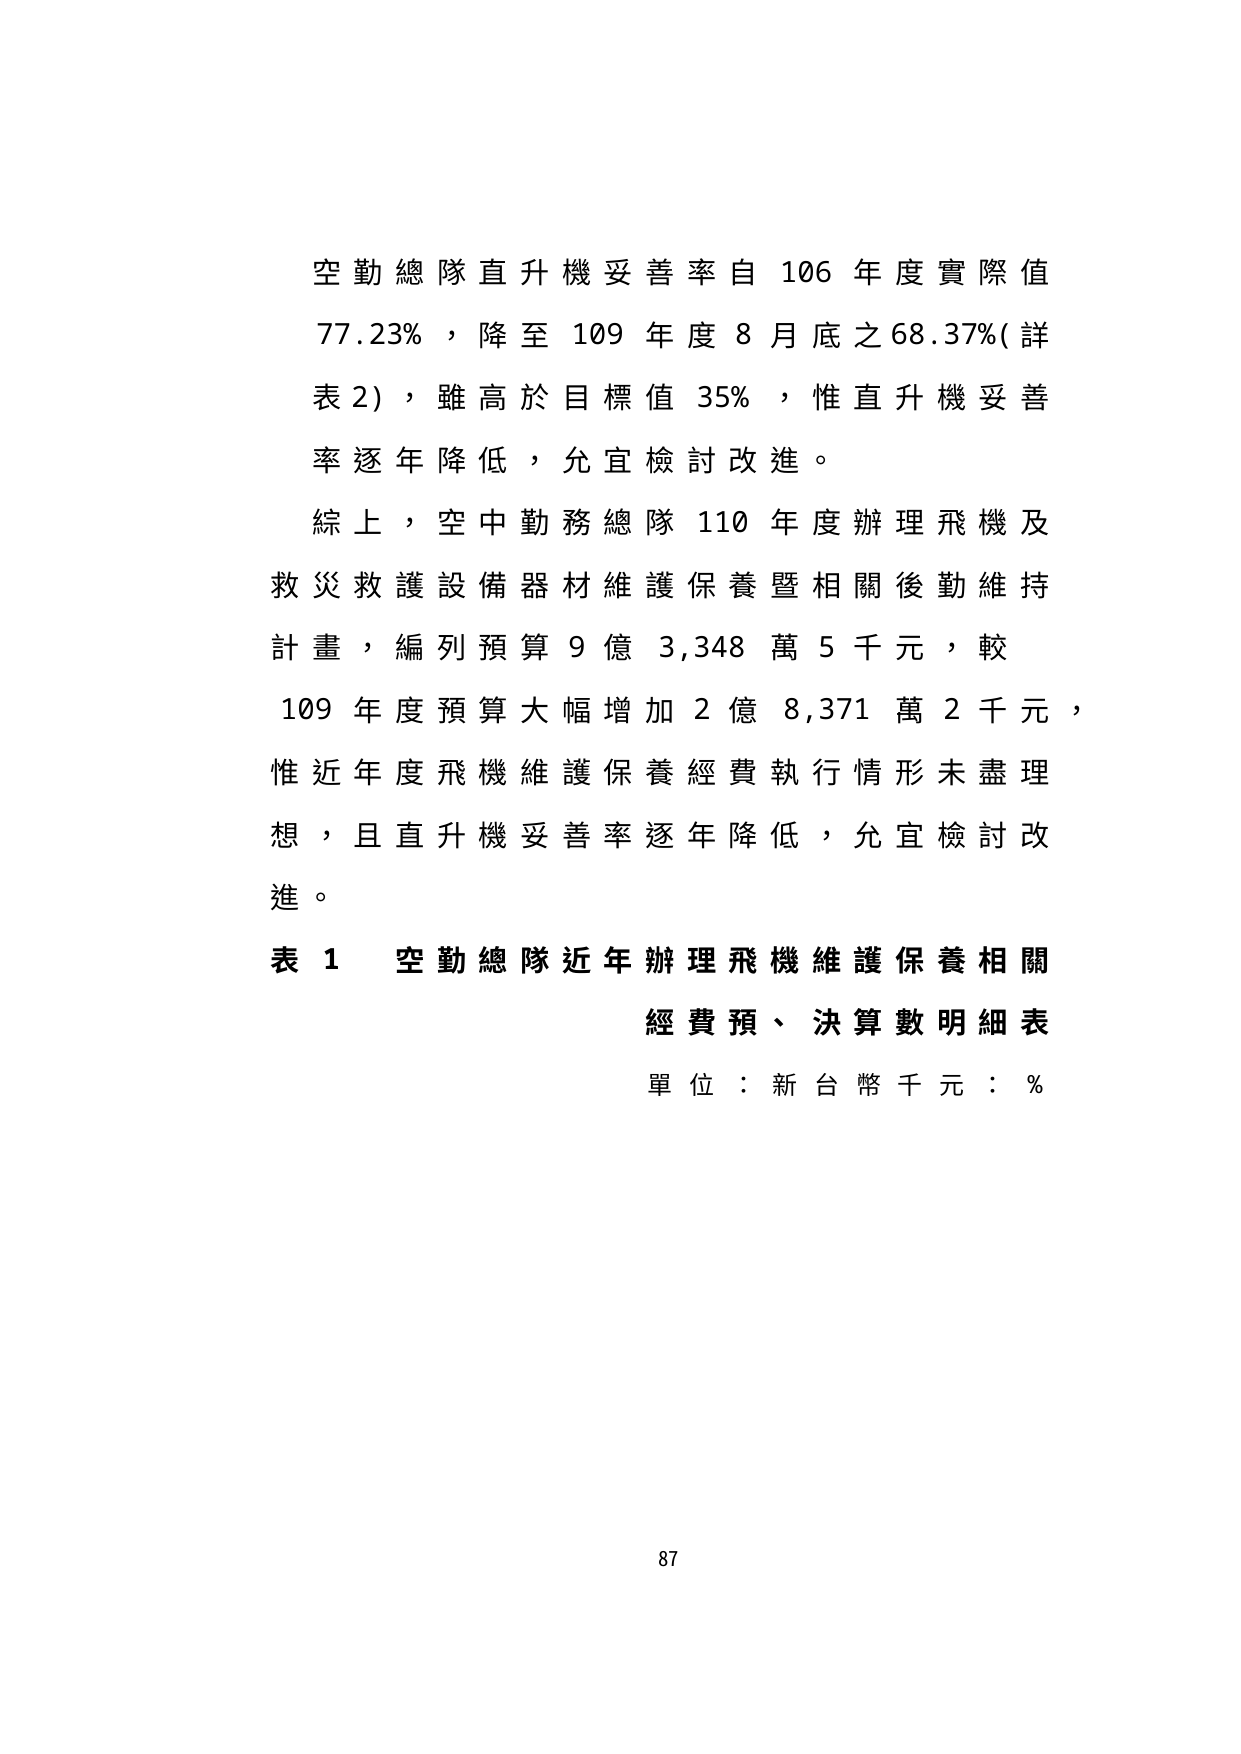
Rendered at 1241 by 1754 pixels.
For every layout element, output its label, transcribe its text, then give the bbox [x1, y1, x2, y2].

text 綜上，空中勤務總隊110年度辦理飛機及救災救護設備器材維護保養暨相關後勤維持計畫，編列預算9億3,348萬5千元，較109年度預算大幅增加2億8,371萬2千元，惟近年度飛機維護保養經費執行情形未盡理想，且直升機妥善率逐年降低，允宜檢討改進。 [240, 479, 1056, 917]
text 表1 空勤總隊近年辦理飛機維護保養相關經費預、決算數明細表 單位：新台幣千元：% [233, 917, 1056, 1104]
text 空勤總隊直升機妥善率自106年度實際值77.23%，降至109年度8月底之68.37%(詳表2)，雖高於目標值35%，惟直升機妥善率逐年降低，允宜檢討改進。 [269, 229, 1056, 479]
